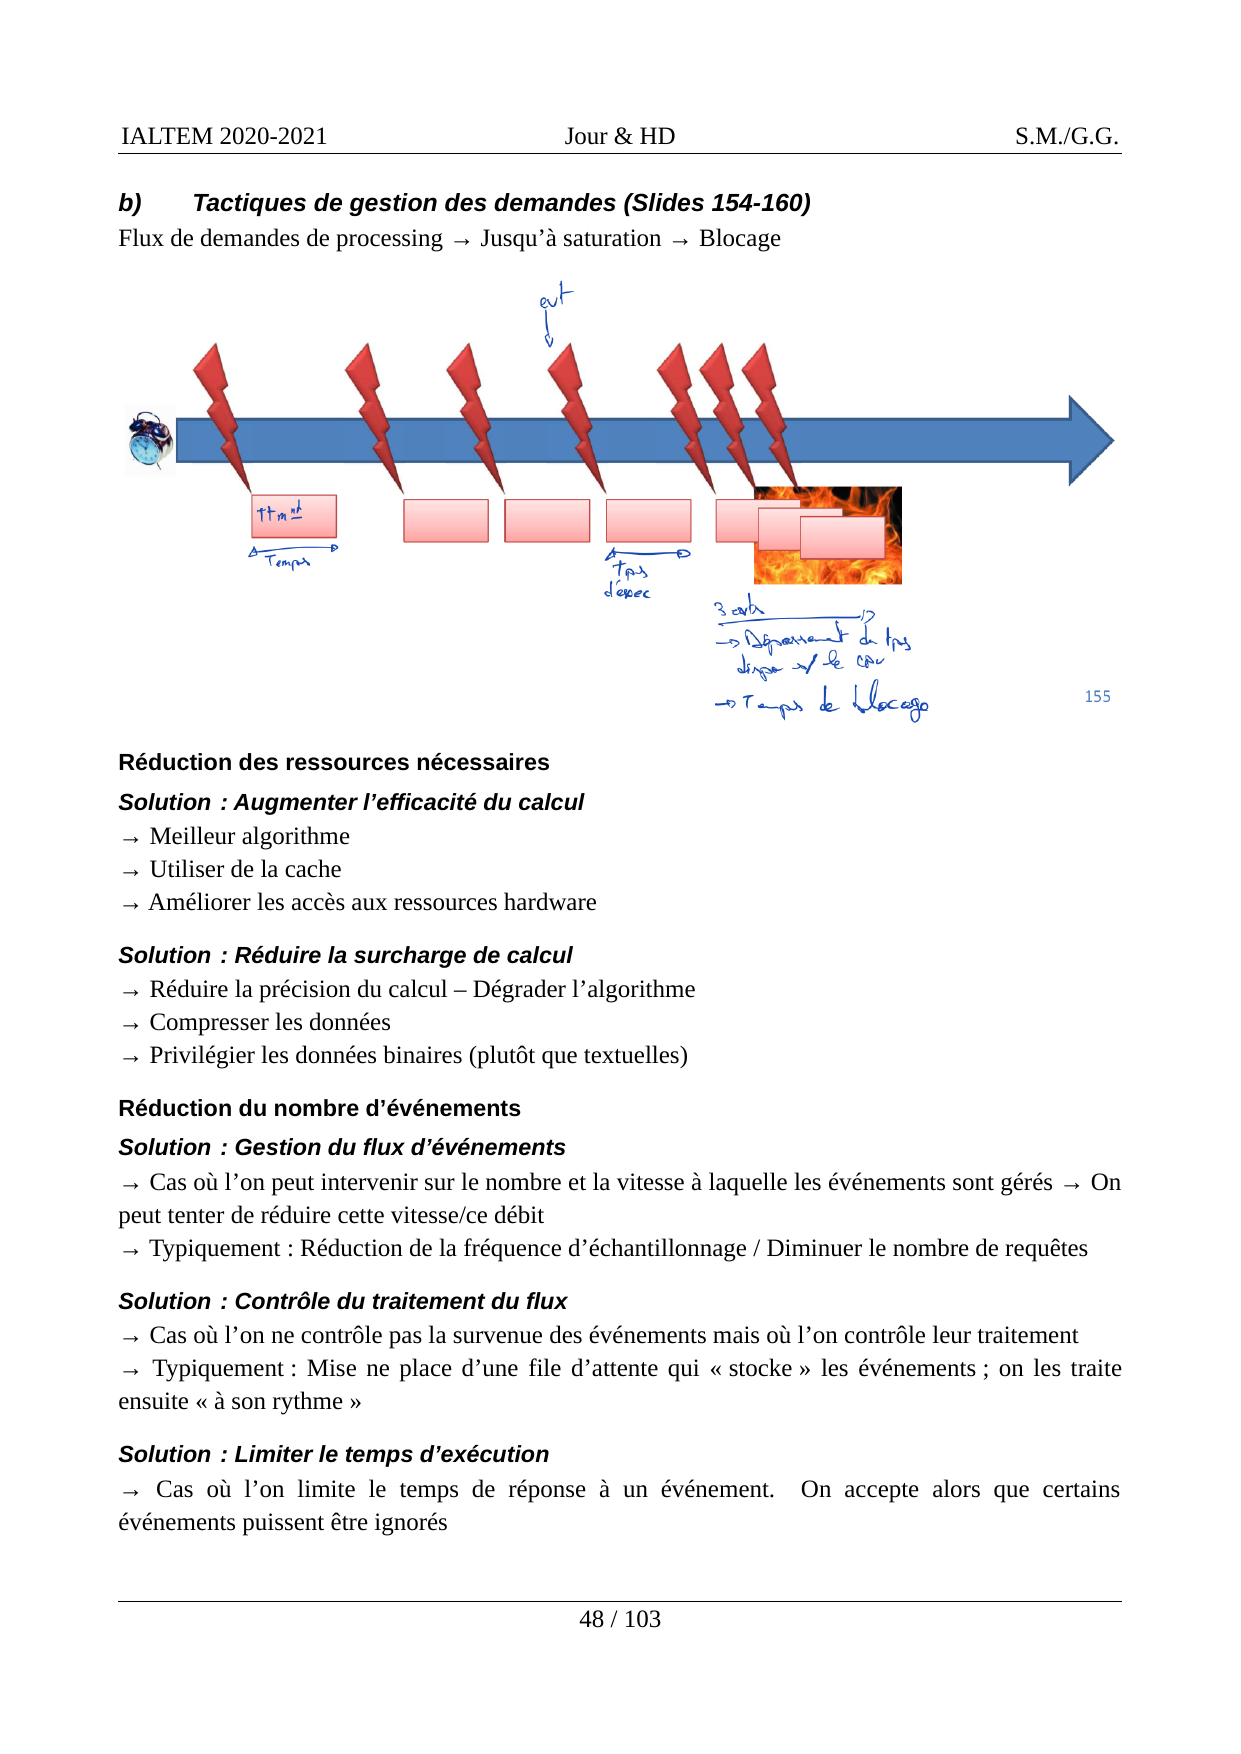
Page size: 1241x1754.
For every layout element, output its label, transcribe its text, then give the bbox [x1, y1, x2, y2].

text → Typiquement : Réduction de la fréquence d’échantillonnage / Diminuer le nombre de requêtes [118, 1233, 1122, 1262]
subtitle Solution : Contrôle du traitement du flux [118, 1287, 1122, 1314]
text Flux de demandes de processing → Jusqu’à saturation → Blocage [118, 223, 1122, 252]
subtitle Solution : Limiter le temps d’exécution [118, 1441, 1122, 1467]
text → Typiquement : Mise ne place d’une file d’attente qui « stocke » les événements ; on les traite ensuite « à son rythme » [118, 1353, 1122, 1415]
text → Réduire la précision du calcul – Dégrader l’algorithme [118, 974, 1122, 1003]
picture [118, 271, 1123, 724]
text → Améliorer les accès aux ressources hardware [118, 887, 1122, 916]
text → Compresser les données [118, 1007, 1122, 1036]
text → Meilleur algorithme [118, 821, 1122, 850]
subtitle Solution : Réduire la surcharge de calcul [118, 941, 1122, 968]
subtitle Solution : Gestion du flux d’événements [118, 1134, 1122, 1161]
text → Privilégier les données binaires (plutôt que textuelles) [118, 1040, 1122, 1069]
text → Cas où l’on peut intervenir sur le nombre et la vitesse à laquelle les événements sont gérés → On peut tenter de réduire cette vitesse/ce débit [118, 1167, 1122, 1229]
text → Cas où l’on ne contrôle pas la survenue des événements mais où l’on contrôle leur traitement [118, 1320, 1122, 1349]
subtitle Tactiques de gestion des demandes (Slides 154-160) [118, 188, 1122, 217]
subtitle Réduction du nombre d’événements [118, 1095, 1122, 1121]
text → Cas où l’on limite le temps de réponse à un événement. On accepte alors que certains événements puissent être ignorés [118, 1474, 1122, 1535]
text → Utiliser de la cache [118, 854, 1122, 883]
subtitle Réduction des ressources nécessaires [118, 749, 1122, 776]
subtitle Solution : Augmenter l’efficacité du calcul [118, 788, 1122, 815]
